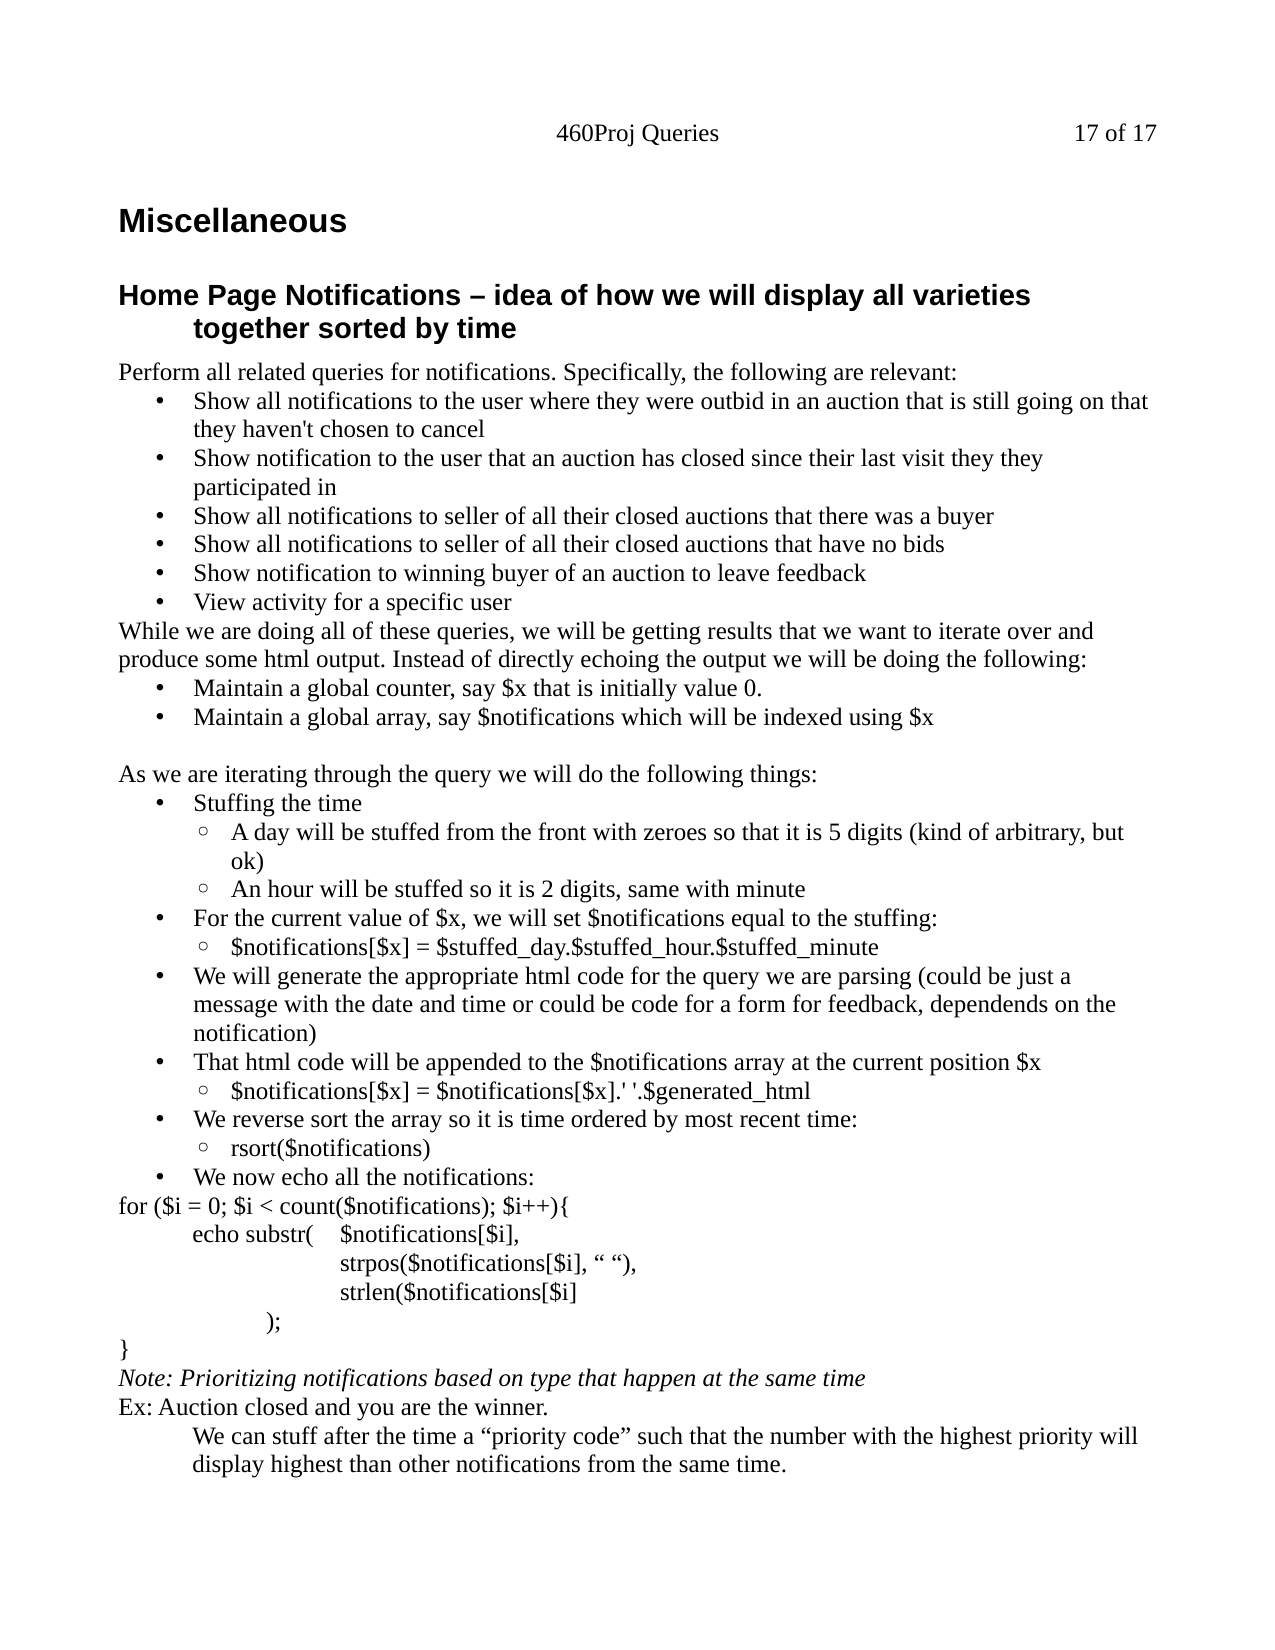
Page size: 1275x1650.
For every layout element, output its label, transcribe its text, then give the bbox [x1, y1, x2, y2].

text } [118, 1334, 1157, 1363]
text for ($i = 0; $i < count($notifications); $i++){ [118, 1191, 1157, 1219]
text We can stuff after the time a “priority code” such that the number with the highest priority will display highest than other notifications from the same time. [118, 1421, 1157, 1478]
text echo substr( $notifications[$i], [118, 1219, 1157, 1248]
text Ex: Auction closed and you are the winner. [118, 1392, 1157, 1421]
list We will generate the appropriate html code for the query we are parsing (could be just a message with the date and time or could be code for a form for feedback, dependends on the notification) [156, 961, 1157, 1047]
list That html code will be appended to the $notifications array at the current position $x [156, 1047, 1157, 1076]
subtitle Miscellaneous [118, 201, 1157, 240]
text While we are doing all of these queries, we will be getting results that we want to iterate over and produce some html output. Instead of directly echoing the output we will be doing the following: [118, 616, 1157, 673]
list We now echo all the notifications: [156, 1162, 1157, 1191]
list Maintain a global counter, say $x that is initially value 0. [156, 673, 1157, 702]
list View activity for a specific user [156, 587, 1157, 616]
list An hour will be stuffed so it is 2 digits, same with minute [193, 874, 1157, 903]
list Show all notifications to seller of all their closed auctions that there was a buyer [156, 501, 1157, 529]
list Maintain a global array, say $notifications which will be indexed using $x [156, 702, 1157, 731]
list Show notification to the user that an auction has closed since their last visit they they participated in [156, 443, 1157, 501]
list For the current value of $x, we will set $notifications equal to the stuffing: [156, 903, 1157, 932]
list Show all notifications to the user where they were outbid in an auction that is still going on that they haven't chosen to cancel [156, 386, 1157, 443]
list Stuffing the time [156, 788, 1157, 817]
list Show notification to winning buyer of an auction to leave feedback [156, 558, 1157, 587]
text strlen($notifications[$i] [118, 1277, 1157, 1306]
list We reverse sort the array so it is time ordered by most recent time: [156, 1104, 1157, 1133]
subtitle Home Page Notifications – idea of how we will display all varieties together sorted by time [118, 277, 1157, 344]
list rsort($notifications) [193, 1133, 1157, 1162]
list $notifications[$x] = $stuffed_day.$stuffed_hour.$stuffed_minute [193, 932, 1157, 961]
text Note: Prioritizing notifications based on type that happen at the same time [118, 1363, 1157, 1392]
list A day will be stuffed from the front with zeroes so that it is 5 digits (kind of arbitrary, but ok) [193, 817, 1157, 874]
text Perform all related queries for notifications. Specifically, the following are relevant: [118, 357, 1157, 386]
text As we are iterating through the query we will do the following things: [118, 759, 1157, 788]
list Show all notifications to seller of all their closed auctions that have no bids [156, 529, 1157, 558]
text strpos($notifications[$i], “ “), [118, 1248, 1157, 1277]
text ); [118, 1306, 1157, 1334]
list $notifications[$x] = $notifications[$x].' '.$generated_html [193, 1076, 1157, 1104]
